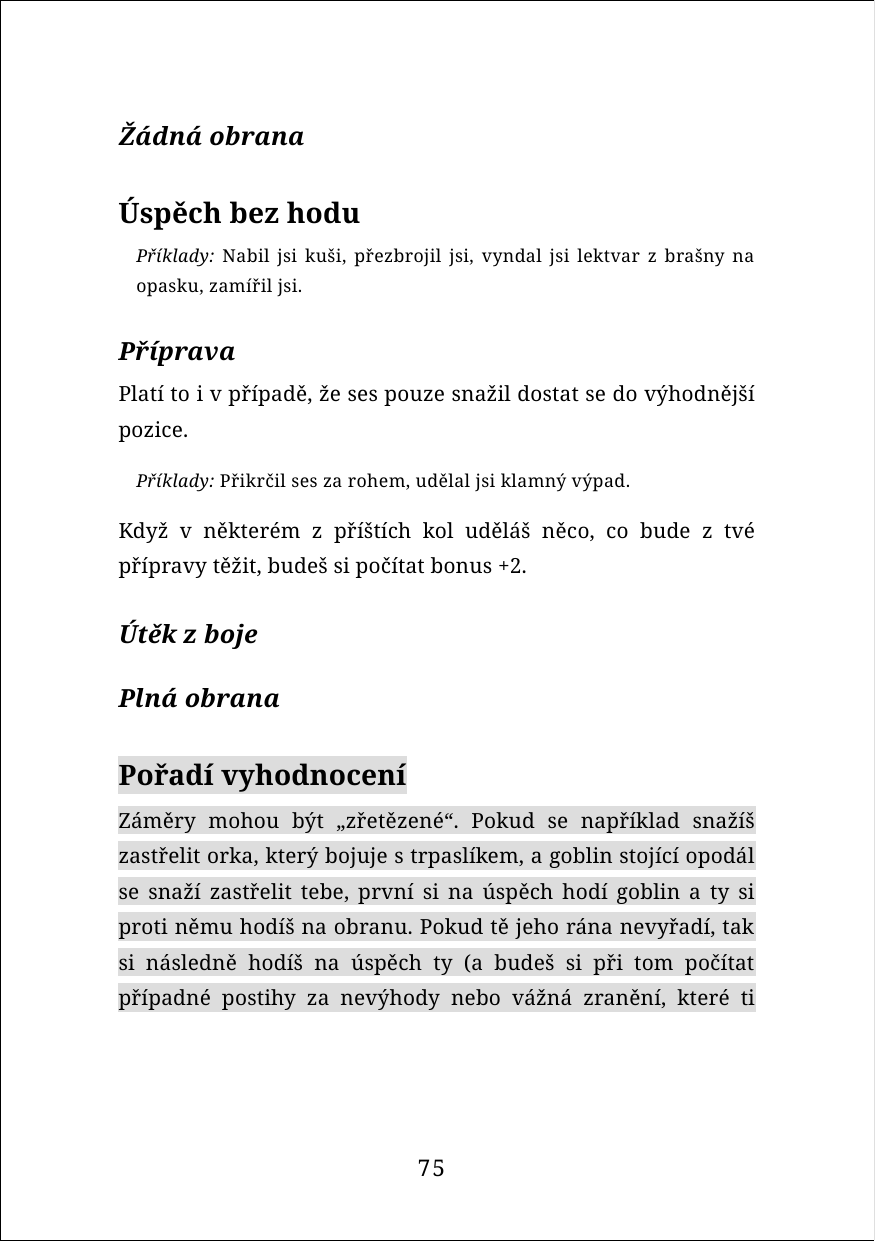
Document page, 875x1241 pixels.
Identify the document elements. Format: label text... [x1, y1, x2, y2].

text Záměry mohou být „zřetězené“. Pokud se například snažíš zastřelit orka, který bojuje s trpaslíkem, a goblin stojící opodál se snaží zastřelit tebe, první si na úspěch hodí goblin a ty si proti němu hodíš na obranu. Pokud tě jeho rána nevyřadí, tak si následně hodíš na úspěch ty (a budeš si při tom počítat případné postihy za nevýhody nebo vážná zranění, které ti [118, 806, 756, 1012]
text Příklady: Přikrčil ses za rohem, udělal jsi klamný výpad. [136, 468, 756, 492]
subtitle Plná obrana [118, 680, 756, 714]
text Když v některém z příštích kol uděláš něco, co bude z tvé přípravy těžit, budeš si počítat bonus +2. [118, 516, 756, 580]
subtitle Úspěch bez hodu [118, 194, 756, 232]
subtitle Pořadí vyhodnocení [118, 756, 756, 794]
text Příklady: Nabil jsi kuši, přezbrojil jsi, vyndal jsi lektvar z brašny na opasku, zamířil jsi. [136, 244, 756, 298]
subtitle Útěk z boje [118, 617, 756, 651]
subtitle Příprava [118, 334, 756, 368]
subtitle Žádná obrana [118, 118, 756, 152]
text Platí to i v případě, že ses pouze snažil dostat se do výhodnější pozice. [118, 379, 756, 443]
